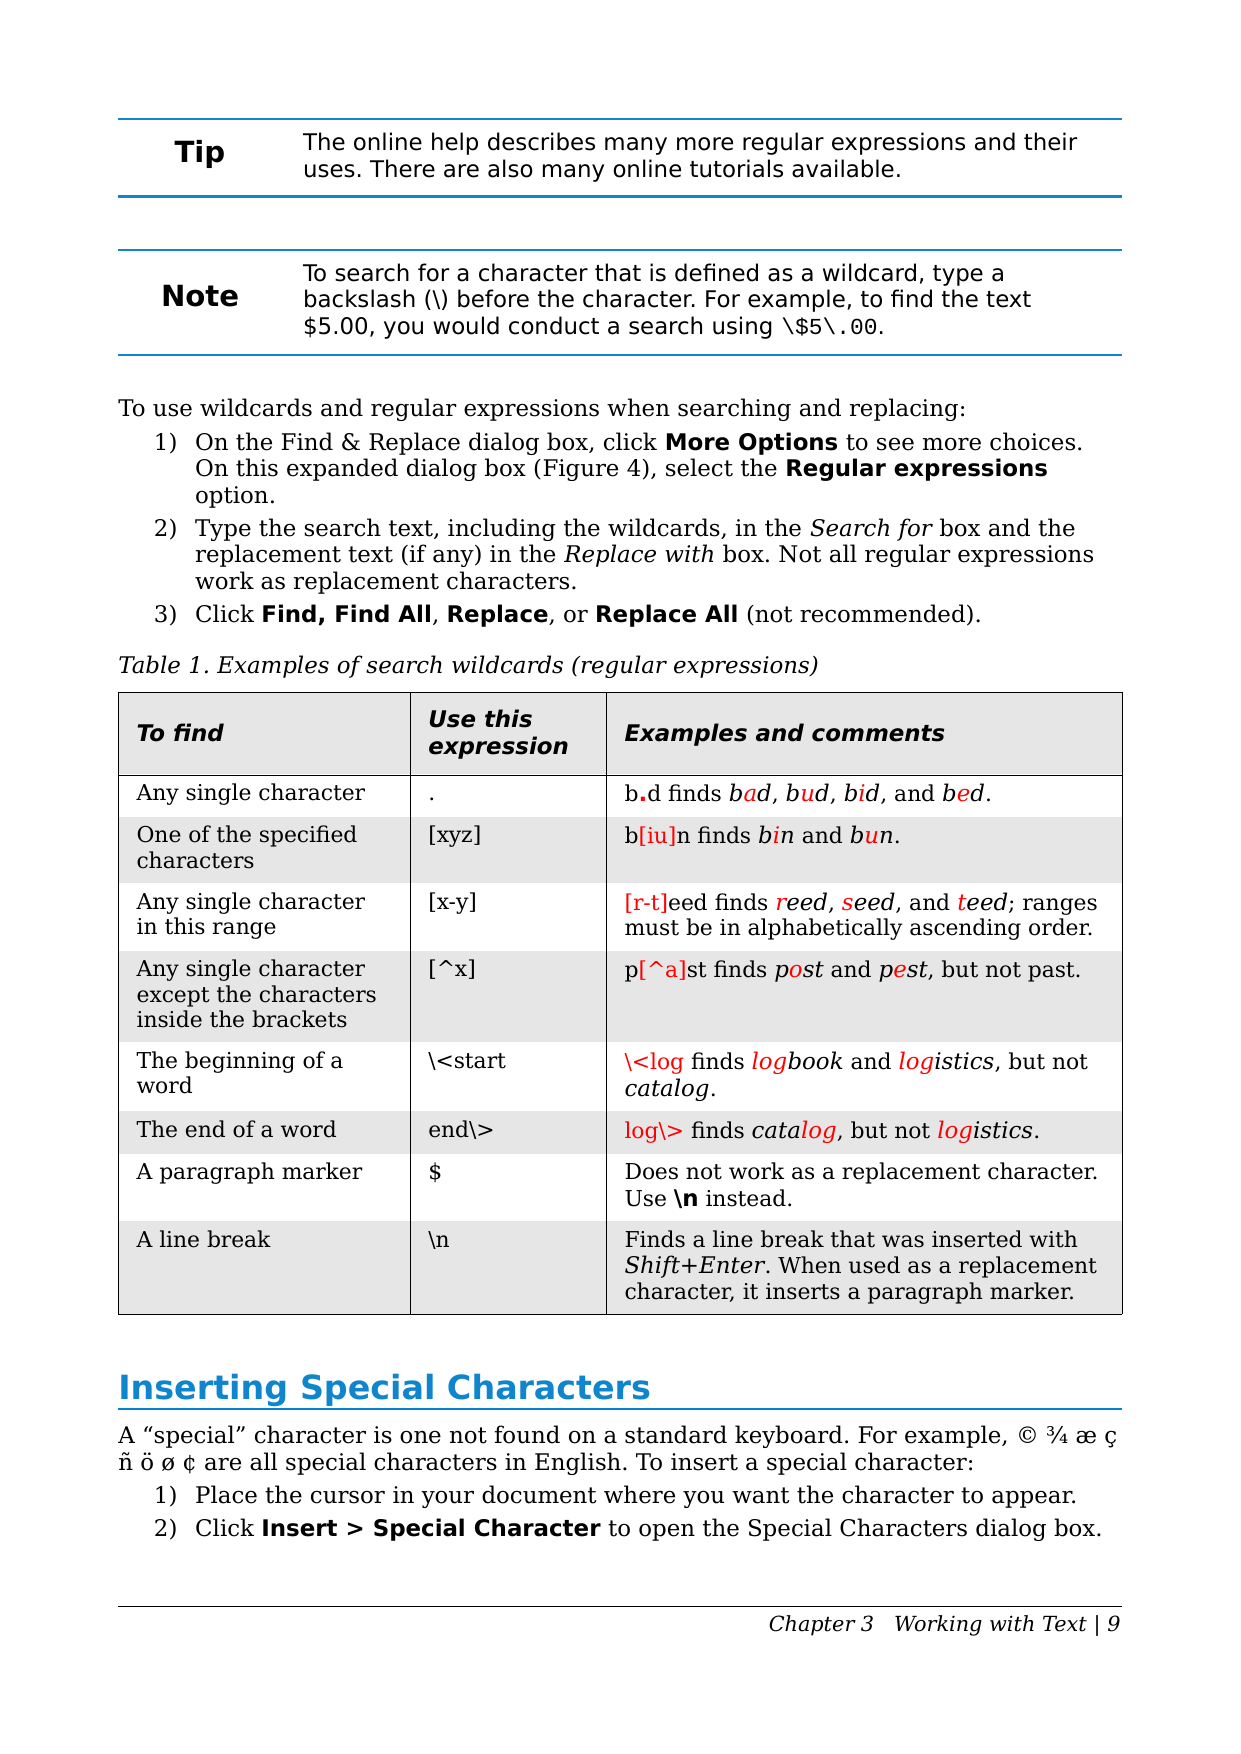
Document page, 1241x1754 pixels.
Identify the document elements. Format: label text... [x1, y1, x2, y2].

table_cell log\> finds catalog, but not logistics. [607, 1111, 1122, 1154]
table_cell One of the specified characters [119, 817, 410, 883]
table_header Note [118, 251, 281, 354]
table_header Use this expression [411, 693, 606, 774]
list A “special” character is one not found on a standard keyboard. For example, © ¾ æ ç ñ ö ø ¢ are all special characters in English. To insert a special character: [118, 1422, 1122, 1476]
table_cell The end of a word [119, 1111, 410, 1154]
table_cell A line break [119, 1221, 410, 1314]
list Click Find, Find All, Replace, or Replace All (not recommended). [177, 601, 1122, 628]
table_header Examples and comments [607, 693, 1122, 774]
table_cell p[^a]st finds post and pest, but not past. [607, 951, 1122, 1042]
table_cell $ [411, 1154, 606, 1221]
table_cell [xyz] [411, 817, 606, 883]
table_cell Any single character [119, 776, 410, 817]
table_header Tip [118, 120, 281, 195]
table_cell Any single character except the characters inside the brackets [119, 951, 410, 1042]
subtitle Inserting Special Characters [118, 1369, 1122, 1408]
table_cell [^x] [411, 951, 606, 1042]
table_header To search for a character that is defined as a wildcard, type a backslash (\) before the character. For example, to find the text $5.00, you would conduct a search using \$5\.00. [281, 251, 1122, 354]
list To use wildcards and regular expressions when searching and replacing: [118, 396, 1122, 422]
table_header The online help describes many more regular expressions and their uses. There are also many online tutorials available. [281, 120, 1122, 195]
table_cell b[iu]n finds bin and bun. [607, 817, 1122, 883]
table_cell \n [411, 1221, 606, 1314]
text Table 1. Examples of search wildcards (regular expressions) [118, 653, 1122, 679]
table_header To find [119, 693, 410, 774]
table_cell \<log finds logbook and logistics, but not catalog. [607, 1043, 1122, 1111]
table_cell Finds a line break that was inserted with Shift+Enter. When used as a replacement character, it inserts a paragraph marker. [607, 1221, 1122, 1314]
table_cell . [411, 776, 606, 817]
list On the Find & Replace dialog box, click More Options to see more choices. On this expanded dialog box (Figure 4), select the Regular expressions option. [177, 429, 1122, 509]
table_cell A paragraph marker [119, 1154, 410, 1221]
table_cell end\> [411, 1111, 606, 1154]
list Click Insert > Special Character to open the Special Characters dialog box. [177, 1515, 1122, 1542]
table_cell b.d finds bad, bud, bid, and bed. [607, 776, 1122, 817]
table_cell [r-t]eed finds reed, seed, and teed; ranges must be in alphabetically ascending order. [607, 883, 1122, 951]
table_cell \<start [411, 1043, 606, 1111]
list Type the search text, including the wildcards, in the Search for box and the replacement text (if any) in the Replace with box. Not all regular expressions work as replacement characters. [177, 515, 1122, 595]
table_cell [x-y] [411, 883, 606, 951]
list Place the cursor in your document where you want the character to appear. [177, 1482, 1122, 1509]
table_cell The beginning of a word [119, 1043, 410, 1111]
table_cell Any single character in this range [119, 883, 410, 951]
table_cell Does not work as a replacement character. Use \n instead. [607, 1154, 1122, 1221]
